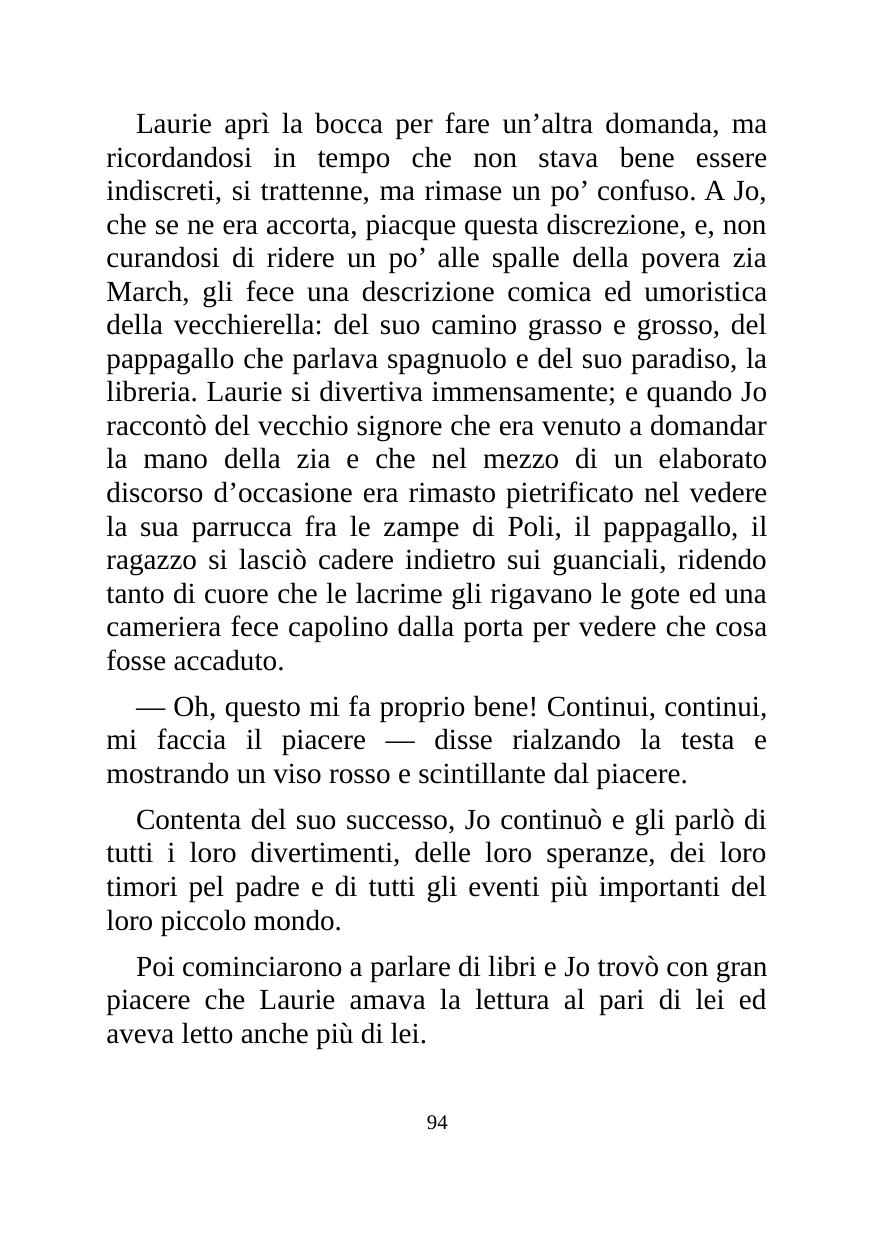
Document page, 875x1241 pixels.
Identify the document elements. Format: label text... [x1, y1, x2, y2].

text — Oh, questo mi fa proprio bene! Continui, continui, mi faccia il piacere — disse rialzando la testa e mostrando un viso rosso e scintillante dal piacere. [106, 689, 768, 789]
text Contenta del suo successo, Jo continuò e gli parlò di tutti i loro divertimenti, delle loro speranze, dei loro timori pel padre e di tutti gli eventi più importanti del loro piccolo mondo. [106, 802, 768, 936]
text Poi cominciarono a parlare di libri e Jo trovò con gran piacere che Laurie amava la lettura al pari di lei ed aveva letto anche più di lei. [106, 949, 768, 1049]
text Laurie aprì la bocca per fare un’altra domanda, ma ricordandosi in tempo che non stava bene essere indiscreti, si trattenne, ma rimase un po’ confuso. A Jo, che se ne era accorta, piacque questa discrezione, e, non curandosi di ridere un po’ alle spalle della povera zia March, gli fece una descrizione comica ed umoristica della vecchierella: del suo camino grasso e grosso, del pappagallo che parlava spagnuolo e del suo paradiso, la libreria. Laurie si divertiva immensamente; e quando Jo raccontò del vecchio signore che era venuto a domandar la mano della zia e che nel mezzo di un elaborato discorso d’occasione era rimasto pietrificato nel vedere la sua parrucca fra le zampe di Poli, il pappagallo, il ragazzo si lasciò cadere indietro sui guanciali, ridendo tanto di cuore che le lacrime gli rigavano le gote ed una cameriera fece capolino dalla porta per vedere che cosa fosse accaduto. [106, 106, 768, 676]
